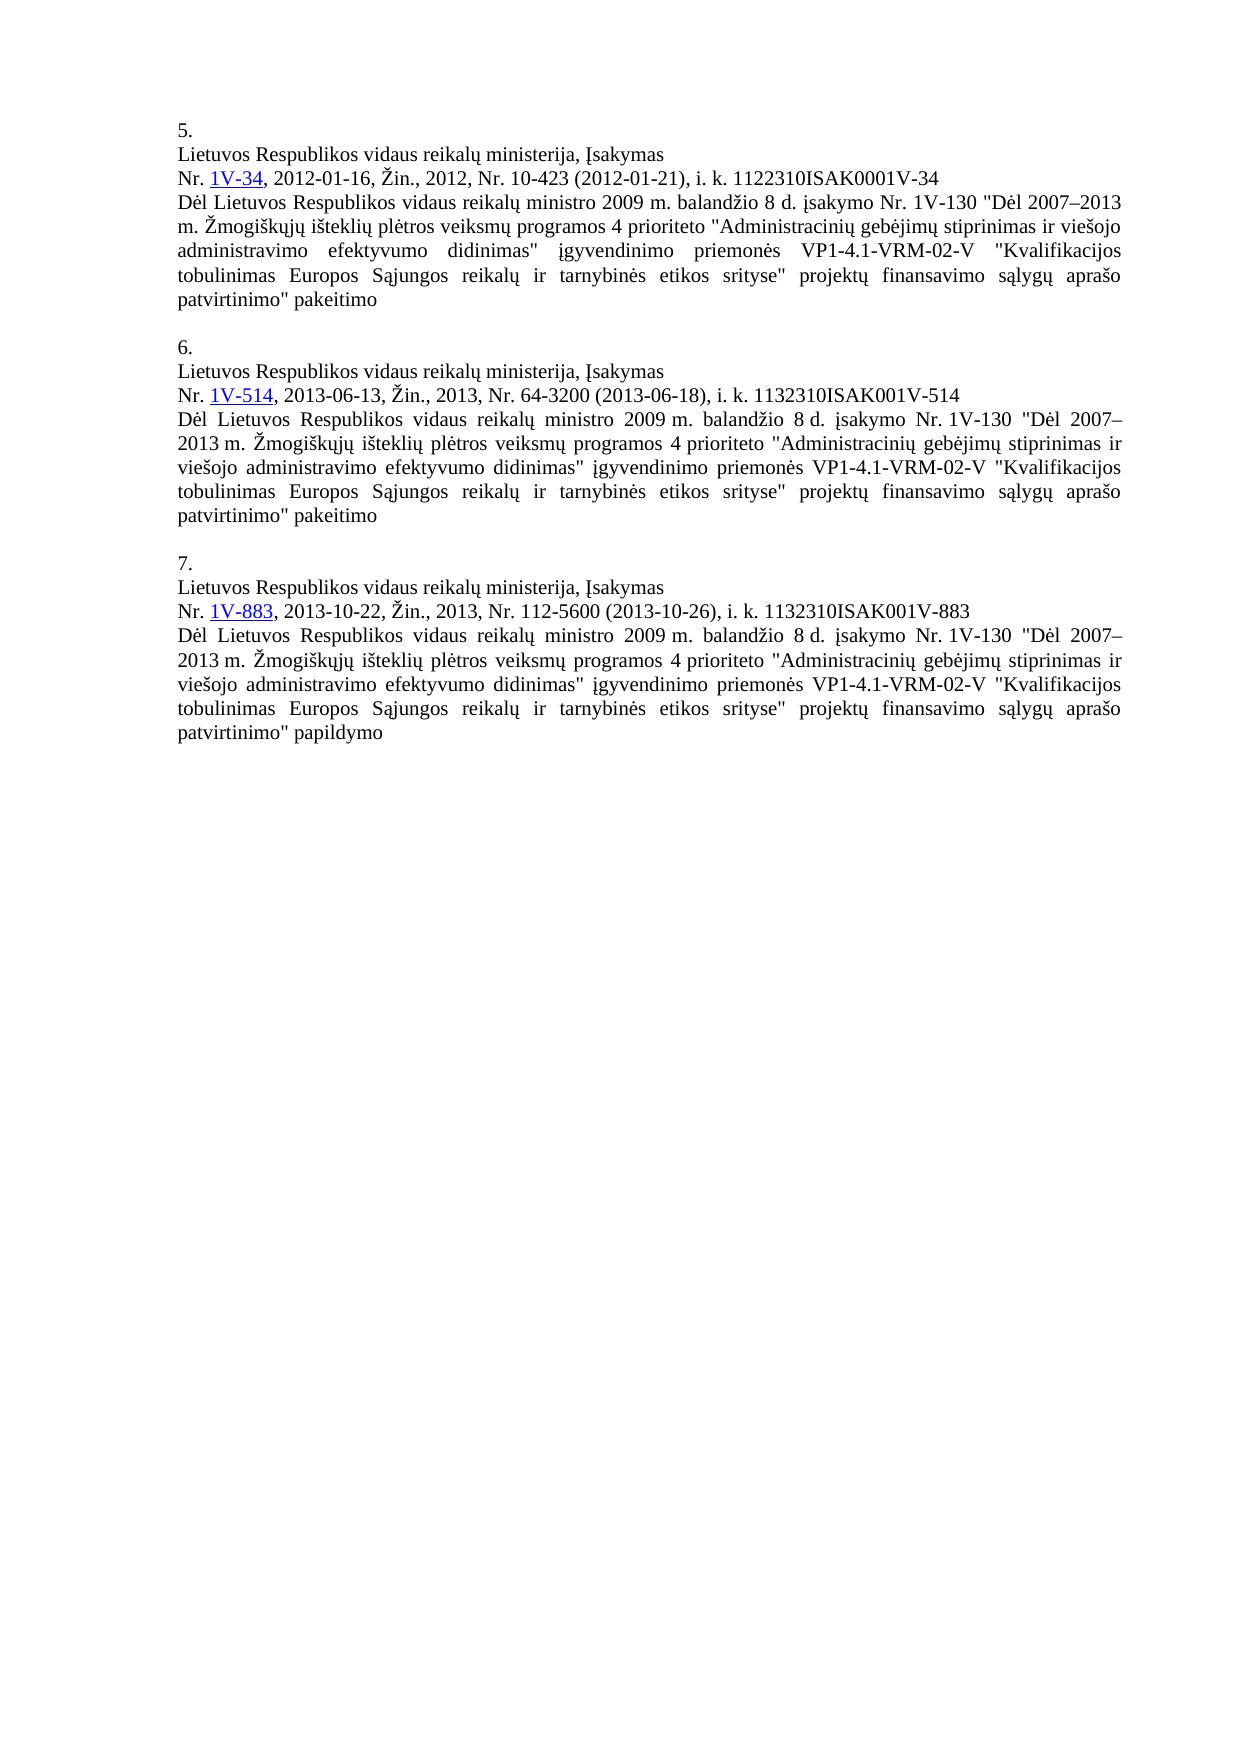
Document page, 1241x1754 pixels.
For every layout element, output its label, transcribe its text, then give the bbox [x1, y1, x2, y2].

text Lietuvos Respublikos vidaus reikalų ministerija, Įsakymas [177, 575, 1122, 599]
text Lietuvos Respublikos vidaus reikalų ministerija, Įsakymas [177, 142, 1122, 166]
text Lietuvos Respublikos vidaus reikalų ministerija, Įsakymas [177, 359, 1122, 383]
text 7. [177, 551, 1122, 575]
text Dėl Lietuvos Respublikos vidaus reikalų ministro 2009 m. balandžio 8 d. įsakymo Nr. 1V-130 "Dėl 2007–2013 m. Žmogiškųjų išteklių plėtros veiksmų programos 4 prioriteto "Administracinių gebėjimų stiprinimas ir viešojo administravimo efektyvumo didinimas" įgyvendinimo priemonės VP1-4.1-VRM-02-V "Kvalifikacijos tobulinimas Europos Sąjungos reikalų ir tarnybinės etikos srityse" projektų finansavimo sąlygų aprašo patvirtinimo" papildymo [177, 623, 1122, 744]
text Nr. 1V-514, 2013-06-13, Žin., 2013, Nr. 64-3200 (2013-06-18), i. k. 1132310ISAK001V-514 [177, 383, 1122, 407]
text 5. [177, 118, 1122, 142]
text Dėl Lietuvos Respublikos vidaus reikalų ministro 2009 m. balandžio 8 d. įsakymo Nr. 1V-130 "Dėl 2007–2013 m. Žmogiškųjų išteklių plėtros veiksmų programos 4 prioriteto "Administracinių gebėjimų stiprinimas ir viešojo administravimo efektyvumo didinimas" įgyvendinimo priemonės VP1-4.1-VRM-02-V "Kvalifikacijos tobulinimas Europos Sąjungos reikalų ir tarnybinės etikos srityse" projektų finansavimo sąlygų aprašo patvirtinimo" pakeitimo [177, 190, 1122, 311]
text 6. [177, 335, 1122, 359]
text Nr. 1V-34, 2012-01-16, Žin., 2012, Nr. 10-423 (2012-01-21), i. k. 1122310ISAK0001V-34 [177, 166, 1122, 190]
text Dėl Lietuvos Respublikos vidaus reikalų ministro 2009 m. balandžio 8 d. įsakymo Nr. 1V-130 "Dėl 2007–2013 m. Žmogiškųjų išteklių plėtros veiksmų programos 4 prioriteto "Administracinių gebėjimų stiprinimas ir viešojo administravimo efektyvumo didinimas" įgyvendinimo priemonės VP1-4.1-VRM-02-V "Kvalifikacijos tobulinimas Europos Sąjungos reikalų ir tarnybinės etikos srityse" projektų finansavimo sąlygų aprašo patvirtinimo" pakeitimo [177, 407, 1122, 527]
text Nr. 1V-883, 2013-10-22, Žin., 2013, Nr. 112-5600 (2013-10-26), i. k. 1132310ISAK001V-883 [177, 599, 1122, 623]
